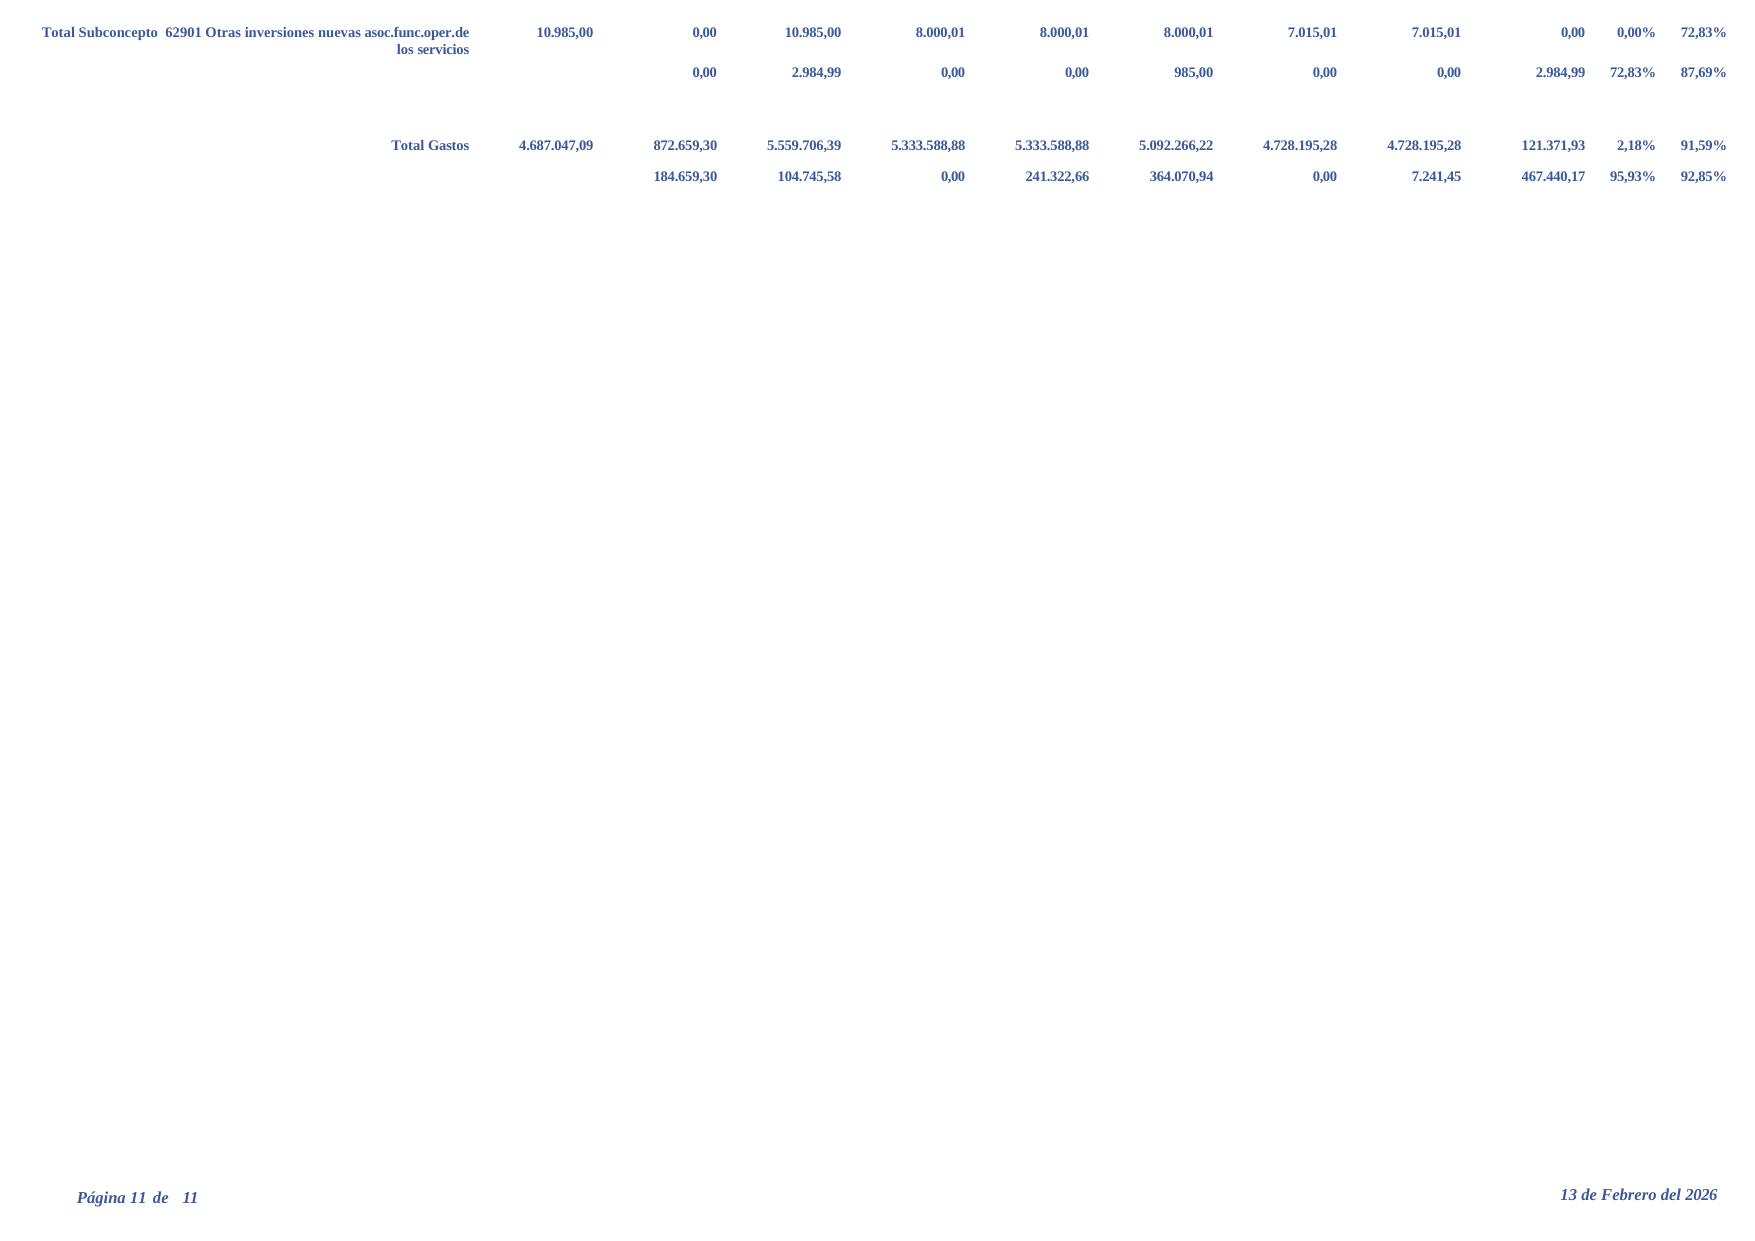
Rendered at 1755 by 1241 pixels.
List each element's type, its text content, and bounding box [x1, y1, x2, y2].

table_cell [26, 161, 483, 187]
table_cell [26, 61, 483, 120]
table_cell 10.985,00 [728, 0, 855, 61]
table_cell 8.000,01 [1103, 0, 1227, 61]
table_cell 5.333.588,88 [979, 120, 1102, 161]
table_cell 2.984,99 [1476, 61, 1591, 120]
table_cell 95,93% [1591, 161, 1662, 187]
table_cell 8.000,01 [855, 0, 979, 61]
table_cell 0,00 [855, 161, 979, 187]
table_cell 5.333.588,88 [855, 120, 979, 161]
table_cell 2,18% [1591, 120, 1662, 161]
table_cell 91,59% [1663, 120, 1729, 161]
table_cell 4.728.195,28 [1227, 120, 1353, 161]
table_cell 985,00 [1103, 61, 1227, 120]
table_cell 364.070,94 [1103, 161, 1227, 187]
table_cell 5.092.266,22 [1103, 120, 1227, 161]
table_cell 121.371,93 [1476, 120, 1591, 161]
table_cell 72,83% [1663, 0, 1729, 61]
table_cell 0,00% [1591, 0, 1662, 61]
table_cell 7.015,01 [1353, 0, 1476, 61]
table_cell 2.984,99 [728, 61, 855, 120]
table_cell 0,00 [605, 61, 728, 120]
table_cell 0,00 [1353, 61, 1476, 120]
table_cell 7.241,45 [1353, 161, 1476, 187]
table_cell 4.687.047,09 [483, 120, 605, 161]
table_cell 72,83% [1591, 61, 1662, 120]
table_cell 0,00 [1227, 61, 1353, 120]
table_cell 5.559.706,39 [728, 120, 855, 161]
table_cell 92,85% [1663, 161, 1729, 187]
table_cell 872.659,30 [605, 120, 728, 161]
table_cell 10.985,00 [483, 0, 605, 61]
table_cell 0,00 [979, 61, 1102, 120]
table_cell 184.659,30 [605, 161, 728, 187]
table_cell 8.000,01 [979, 0, 1102, 61]
table_cell [483, 161, 605, 187]
table_cell 467.440,17 [1476, 161, 1591, 187]
table_cell 104.745,58 [728, 161, 855, 187]
table_cell Total Gastos [26, 120, 483, 161]
table_cell 4.728.195,28 [1353, 120, 1476, 161]
table_cell 0,00 [605, 0, 728, 61]
table_cell 7.015,01 [1227, 0, 1353, 61]
table_cell [483, 61, 605, 120]
table_cell 0,00 [855, 61, 979, 120]
table_cell 0,00 [1227, 161, 1353, 187]
table_cell 0,00 [1476, 0, 1591, 61]
table_cell 87,69% [1663, 61, 1729, 120]
table_cell 241.322,66 [979, 161, 1102, 187]
table_cell Total Subconcepto 62901 Otras inversiones nuevas asoc.func.oper.de los servicios [26, 0, 483, 61]
